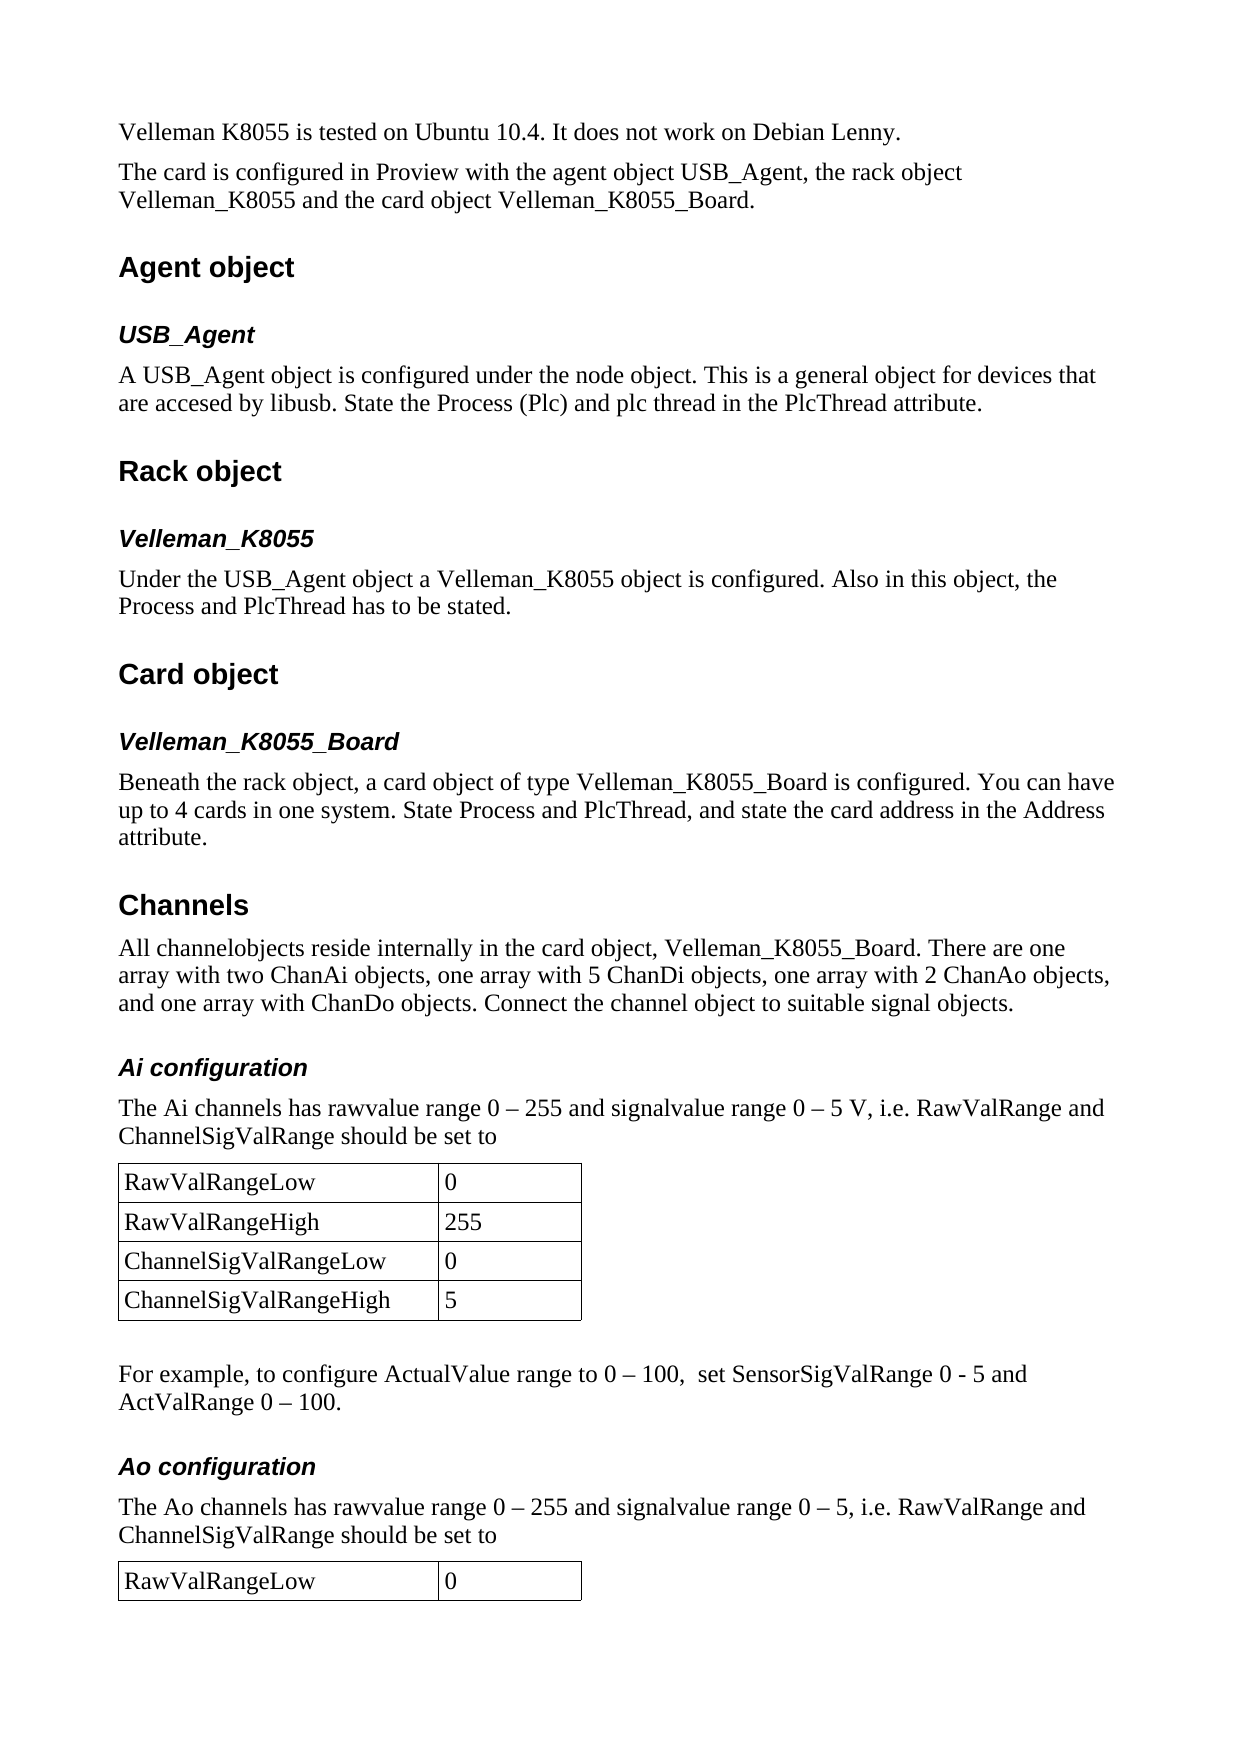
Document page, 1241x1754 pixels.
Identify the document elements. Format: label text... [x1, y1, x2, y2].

table_header RawValRangeLow [119, 1562, 438, 1600]
table_header 0 [439, 1164, 581, 1202]
subtitle Channels [118, 889, 1122, 921]
subtitle Ao configuration [118, 1453, 1122, 1481]
text The Ai channels has rawvalue range 0 – 255 and signalvalue range 0 – 5 V, i.e. RawValRange and ChannelSigValRange should be set to [118, 1094, 1122, 1150]
subtitle Rack object [118, 454, 1122, 487]
table_cell 5 [439, 1281, 581, 1319]
text All channelobjects reside internally in the card object, Velleman_K8055_Board. There are one array with two ChanAi objects, one array with 5 ChanDi objects, one array with 2 ChanAo objects, and one array with ChanDo objects. Connect the channel object to suitable signal objects. [118, 934, 1122, 1017]
subtitle Card object [118, 658, 1122, 690]
text The card is configured in Proview with the agent object USB_Agent, the rack object Velleman_K8055 and the card object Velleman_K8055_Board. [118, 158, 1122, 214]
text The Ao channels has rawvalue range 0 – 255 and signalvalue range 0 – 5, i.e. RawValRange and ChannelSigValRange should be set to [118, 1493, 1122, 1548]
subtitle USB_Agent [118, 321, 1122, 349]
text Beneath the rack object, a card object of type Velleman_K8055_Board is configured. You can have up to 4 cards in one system. State Process and PlcThread, and state the card address in the Address attribute. [118, 768, 1122, 851]
table_header 0 [439, 1562, 581, 1600]
table_cell 255 [439, 1203, 581, 1241]
table_cell 0 [439, 1242, 581, 1280]
subtitle Agent object [118, 251, 1122, 284]
text Velleman K8055 is tested on Ubuntu 10.4. It does not work on Debian Lenny. [118, 118, 1122, 146]
table_header RawValRangeLow [119, 1164, 438, 1202]
subtitle Ai configuration [118, 1054, 1122, 1082]
table_cell ChannelSigValRangeLow [119, 1242, 438, 1280]
subtitle Velleman_K8055 [118, 524, 1122, 552]
subtitle Velleman_K8055_Board [118, 728, 1122, 756]
table_cell ChannelSigValRangeHigh [119, 1281, 438, 1319]
text Under the USB_Agent object a Velleman_K8055 object is configured. Also in this object, the Process and PlcThread has to be stated. [118, 565, 1122, 620]
table_cell RawValRangeHigh [119, 1203, 438, 1241]
text A USB_Agent object is configured under the node object. This is a general object for devices that are accesed by libusb. State the Process (Plc) and plc thread in the PlcThread attribute. [118, 362, 1122, 417]
text For example, to configure ActualValue range to 0 – 100, set SensorSigValRange 0 - 5 and ActValRange 0 – 100. [118, 1360, 1122, 1415]
